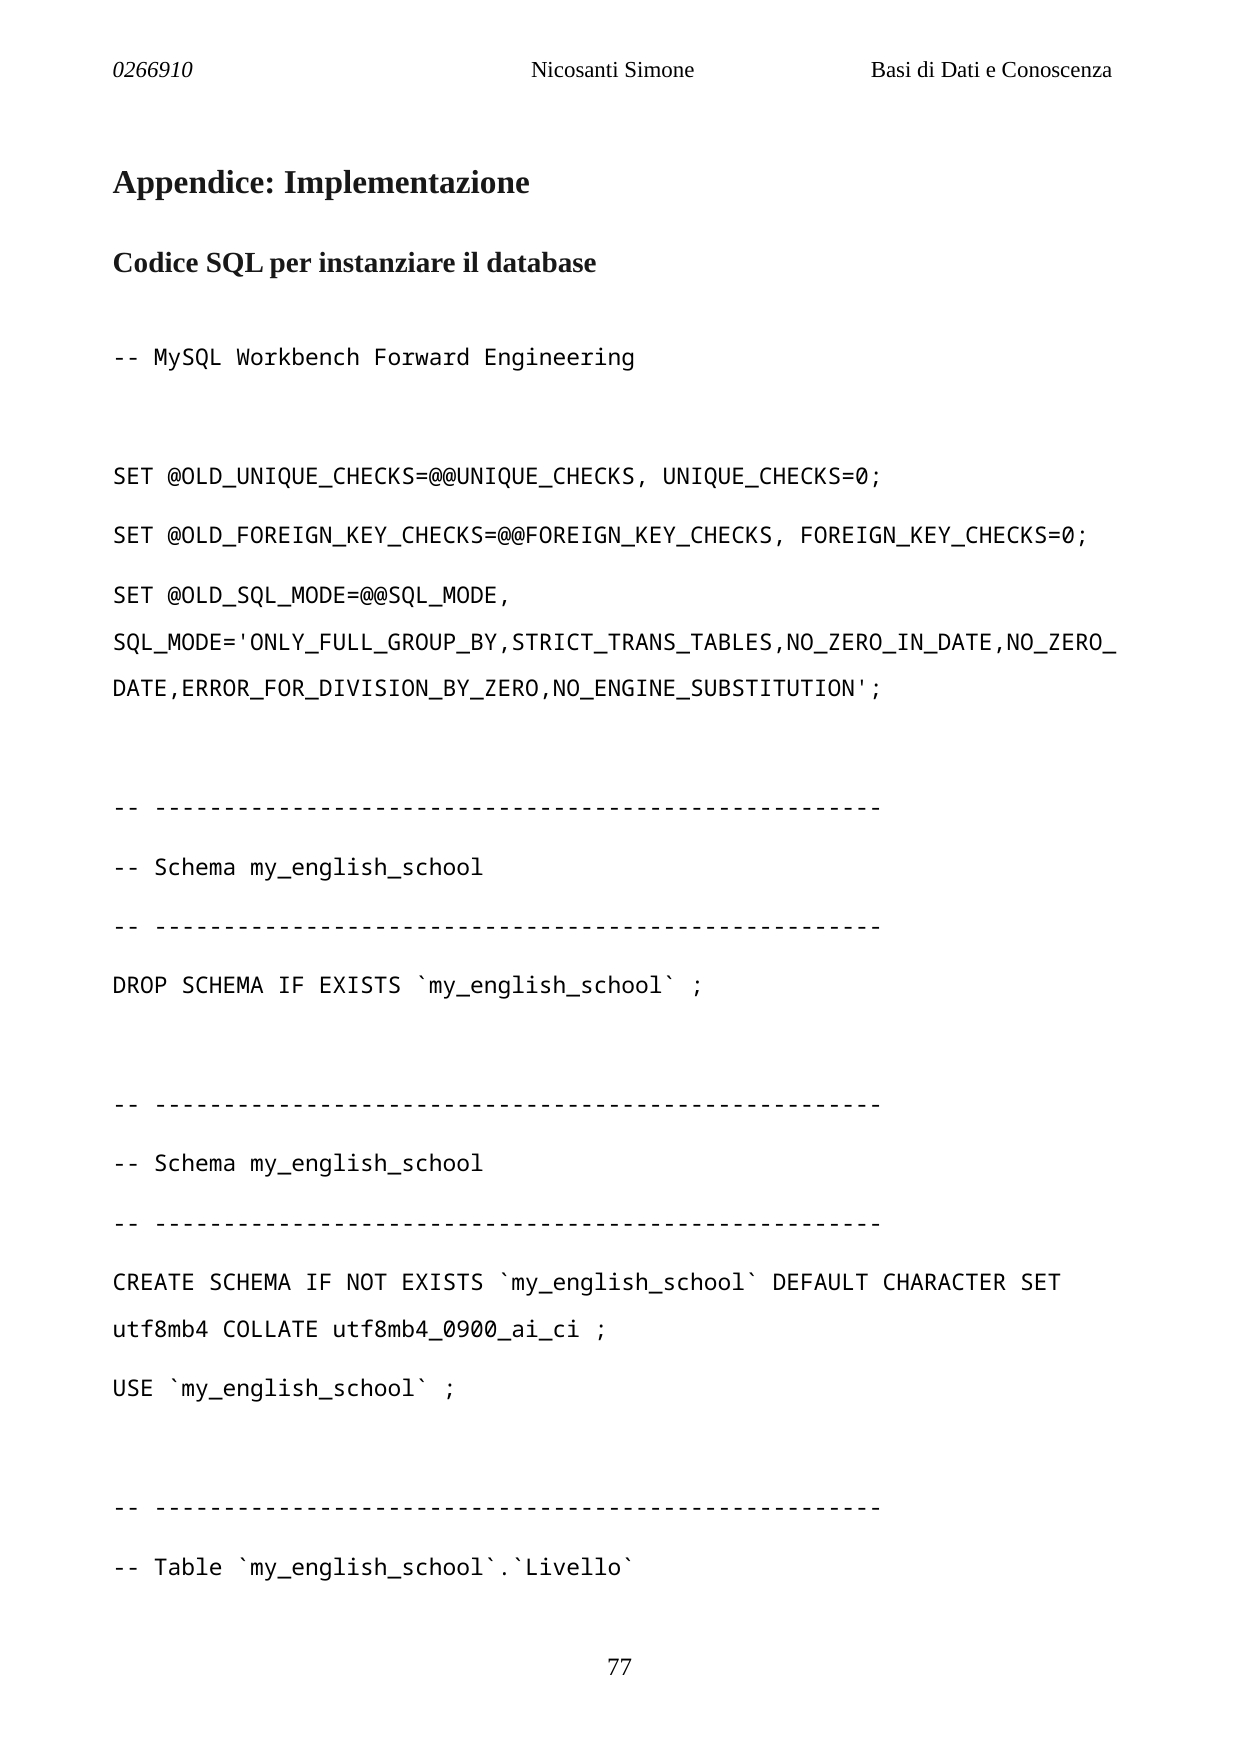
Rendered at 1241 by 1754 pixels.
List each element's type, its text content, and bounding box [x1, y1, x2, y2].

text CREATE SCHEMA IF NOT EXISTS `my_english_school` DEFAULT CHARACTER SET utf8mb4 COLLATE utf8mb4_0900_ai_ci ; [112, 1266, 1128, 1344]
text -- Schema my_english_school [112, 850, 1128, 882]
text -- Table `my_english_school`.`Livello` [112, 1550, 1128, 1582]
text -- ----------------------------------------------------- [112, 791, 1128, 822]
text -- ----------------------------------------------------- [112, 1491, 1128, 1522]
text -- ----------------------------------------------------- [112, 910, 1128, 941]
text -- ----------------------------------------------------- [112, 1088, 1128, 1119]
text -- MySQL Workbench Forward Engineering [112, 341, 1128, 372]
text SET @OLD_SQL_MODE=@@SQL_MODE, SQL_MODE='ONLY_FULL_GROUP_BY,STRICT_TRANS_TABLES,NO_ZERO_IN_DATE,NO_ZERO_DATE,ERROR_FOR_DIVISION_BY_ZERO,NO_ENGINE_SUBSTITUTION'; [112, 578, 1128, 703]
text -- ----------------------------------------------------- [112, 1207, 1128, 1238]
subtitle Codice SQL per instanziare il database [112, 245, 1128, 278]
text -- Schema my_english_school [112, 1147, 1128, 1178]
text USE `my_english_school` ; [112, 1372, 1128, 1403]
text DROP SCHEMA IF EXISTS `my_english_school` ; [112, 969, 1128, 1000]
text SET @OLD_FOREIGN_KEY_CHECKS=@@FOREIGN_KEY_CHECKS, FOREIGN_KEY_CHECKS=0; [112, 519, 1128, 550]
subtitle Appendice: Implementazione [112, 162, 1128, 201]
text SET @OLD_UNIQUE_CHECKS=@@UNIQUE_CHECKS, UNIQUE_CHECKS=0; [112, 460, 1128, 491]
